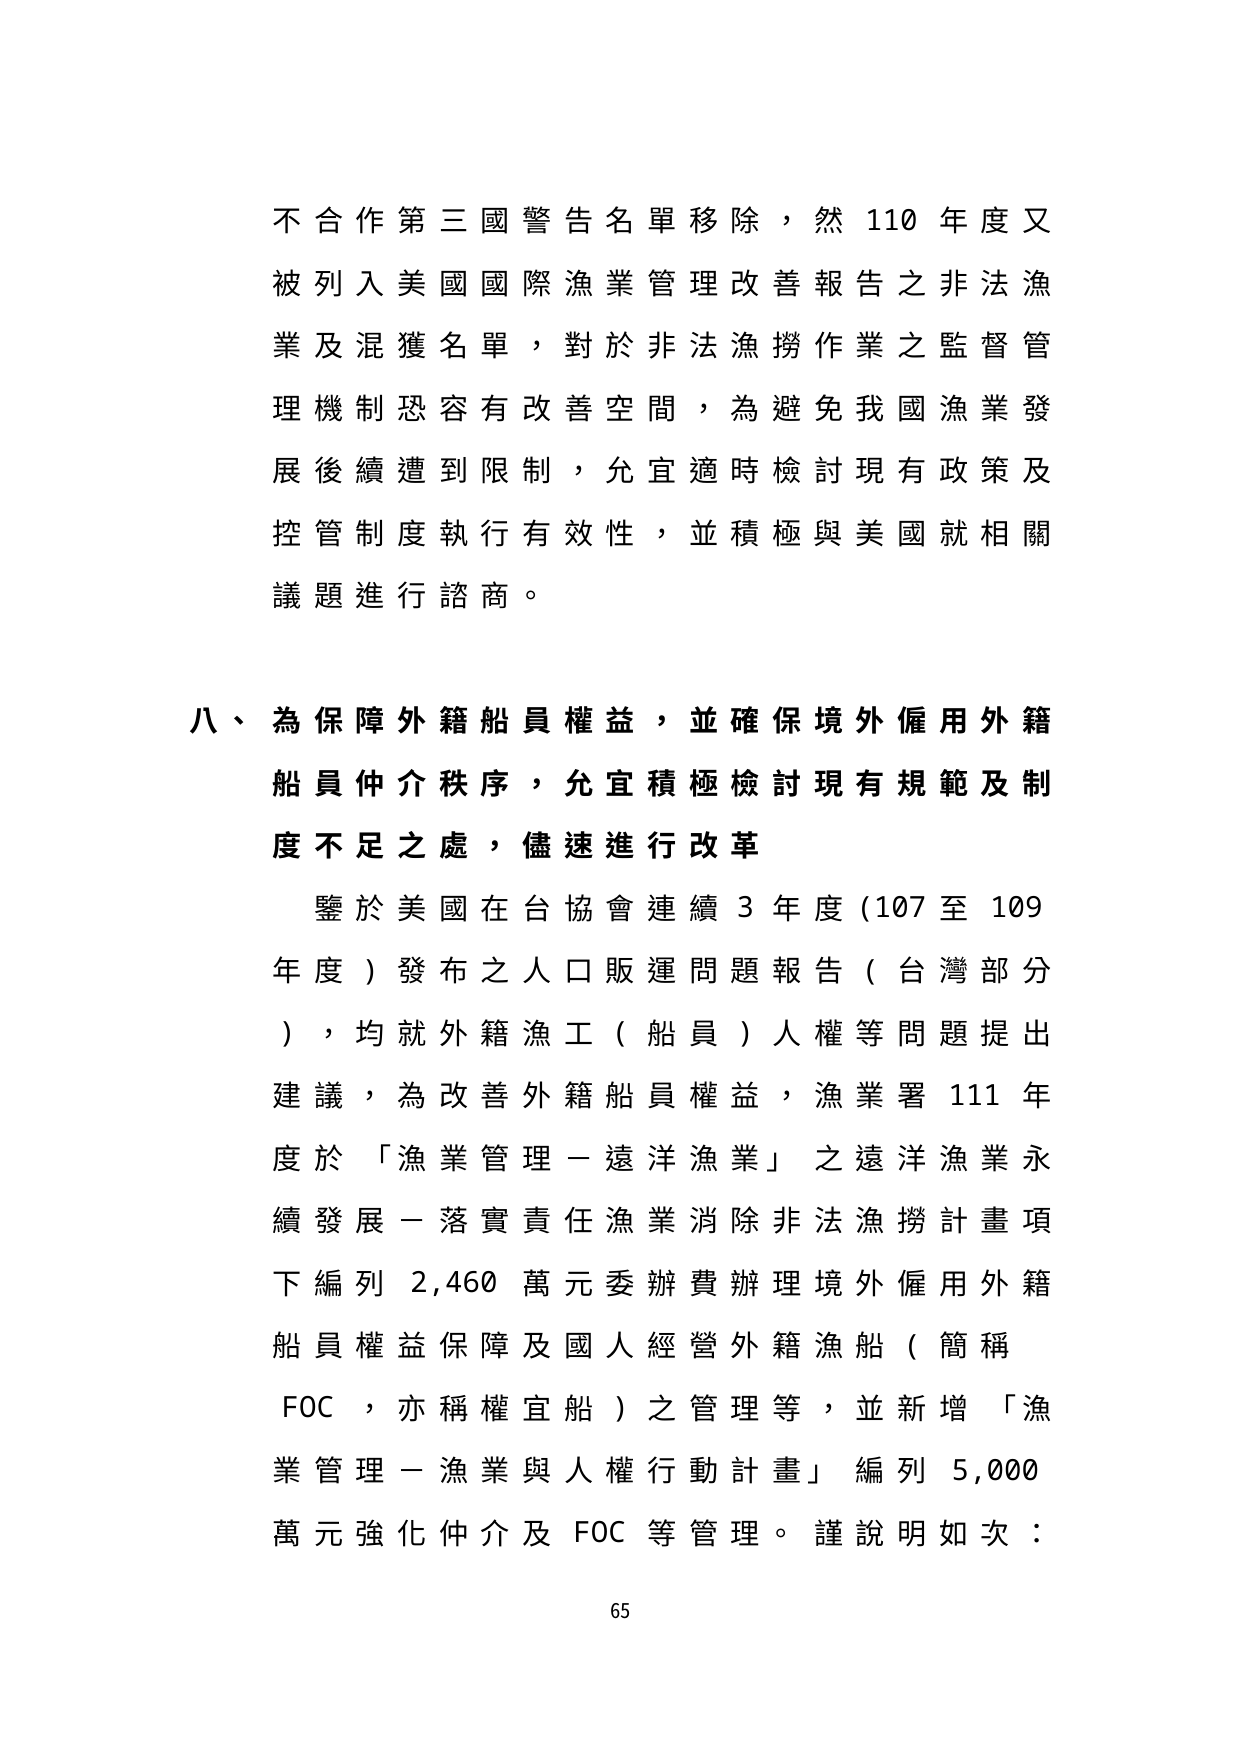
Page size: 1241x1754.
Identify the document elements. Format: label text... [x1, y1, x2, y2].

text 鑒於美國在台協會連續3年度(107至109年度)發布之人口販運問題報告(台灣部分)，均就外籍漁工(船員)人權等問題提出建議，為改善外籍船員權益，漁業署111年度於「漁業管理－遠洋漁業」之遠洋漁業永續發展－落實責任漁業消除非法漁撈計畫項下編列2,460萬元委辦費辦理境外僱用外籍船員權益保障及國人經營外籍漁船(簡稱FOC，亦稱權宜船)之管理等，並新增「漁業管理－漁業與人權行動計畫」編列5,000萬元強化仲介及FOC等管理。謹說明如次： [242, 865, 1058, 1552]
text 八、為保障外籍船員權益，並確保境外僱用外籍船員仲介秩序，允宜積極檢討現有規範及制度不足之處，儘速進行改革 [183, 677, 1058, 865]
text 不合作第三國警告名單移除，然110年度又被列入美國國際漁業管理改善報告之非法漁業及混獲名單，對於非法漁撈作業之監督管理機制恐容有改善空間，為避免我國漁業發展後續遭到限制，允宜適時檢討現有政策及控管制度執行有效性，並積極與美國就相關議題進行諮商。 [242, 177, 1058, 615]
